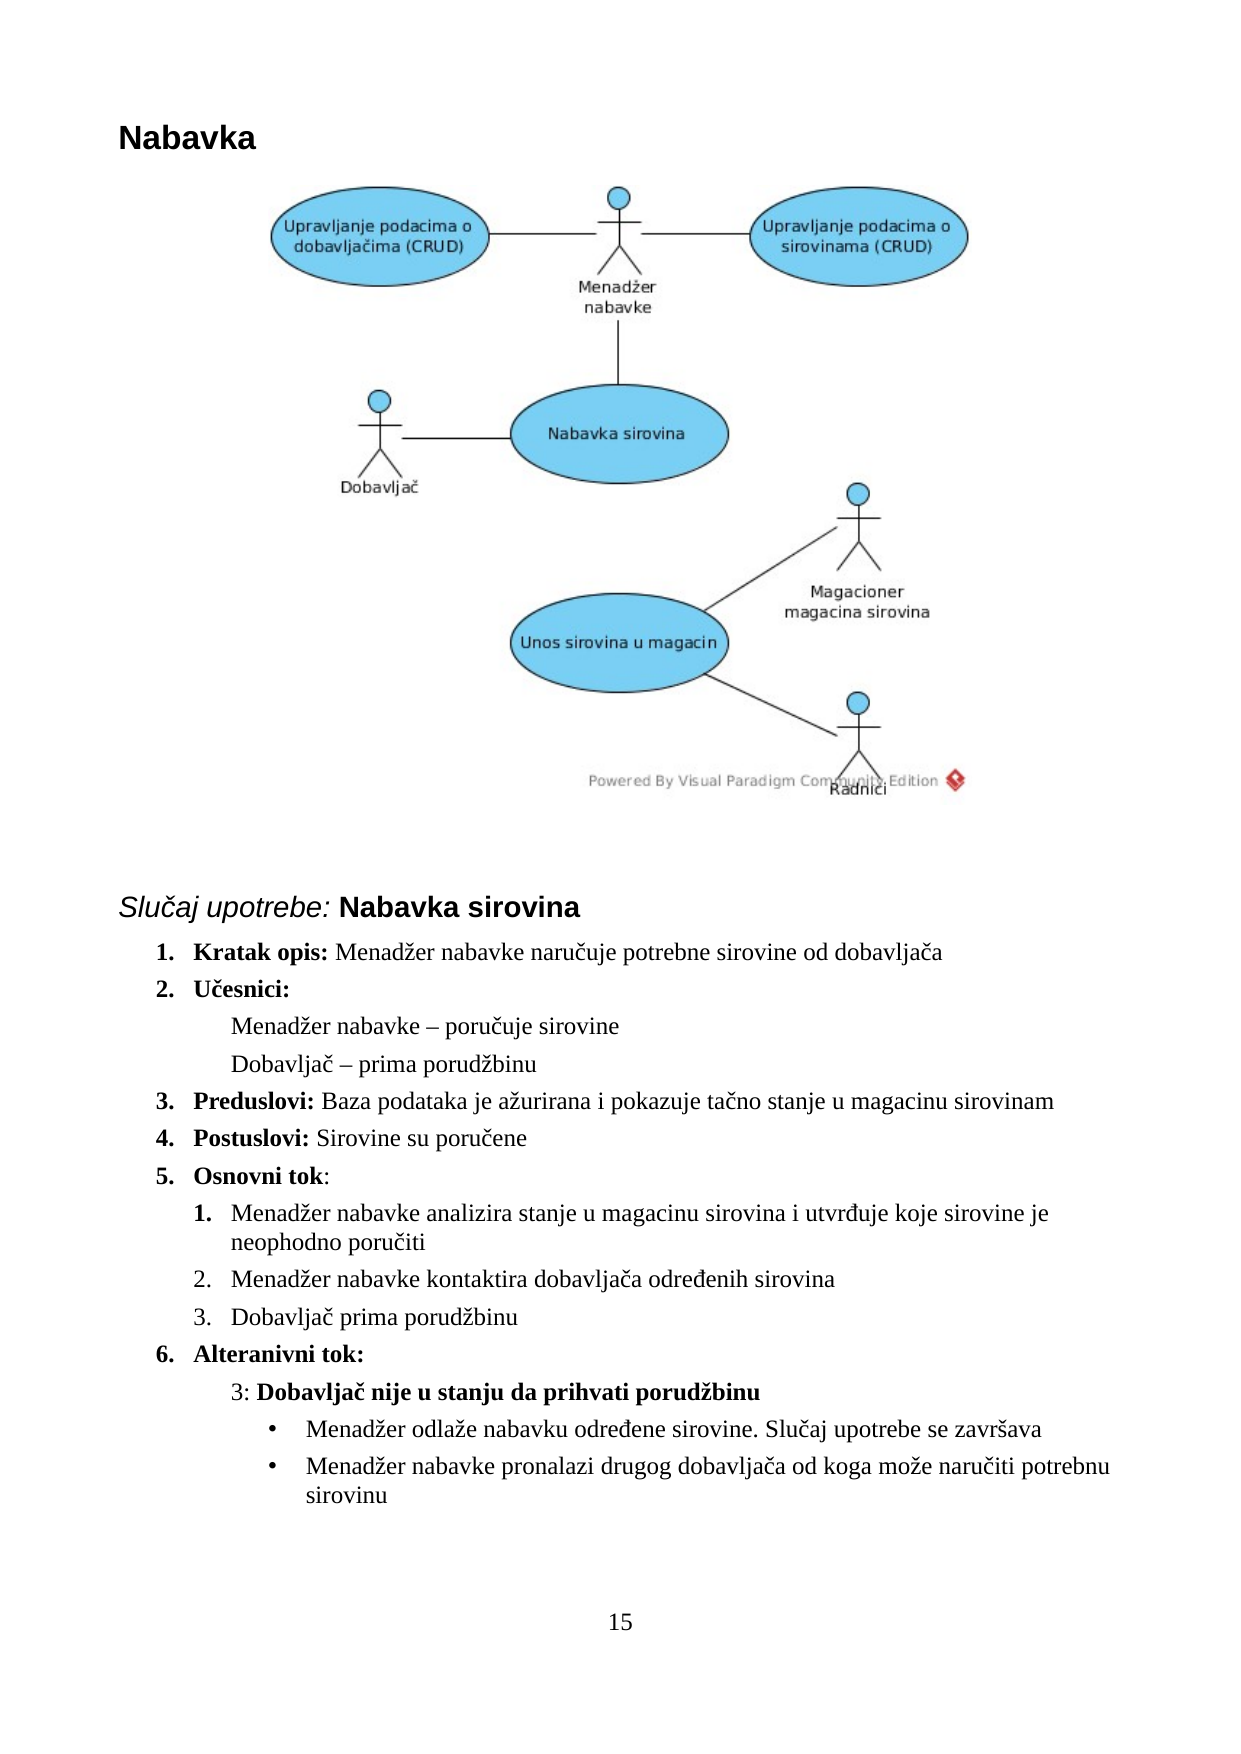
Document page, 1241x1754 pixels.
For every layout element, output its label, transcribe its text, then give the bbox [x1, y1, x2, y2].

list Kratak opis: Menadžer nabavke naručuje potrebne sirovine od dobavljača [156, 937, 1122, 965]
list Menadžer nabavke pronalazi drugog dobavljača od koga može naručiti potrebnu sirovinu [268, 1451, 1122, 1509]
list 3: Dobavljač nije u stanju da prihvati porudžbinu [231, 1377, 1122, 1405]
list Osnovni tok: [156, 1161, 1122, 1190]
list Menadžer nabavke analizira stanje u magacinu sirovina i utvrđuje koje sirovine je neophodno poručiti [193, 1198, 1122, 1256]
list Učesnici: [156, 974, 1122, 1003]
list Menadžer nabavke – poručuje sirovine [231, 1011, 1122, 1040]
list Alteranivni tok: [156, 1339, 1122, 1368]
picture [268, 185, 973, 805]
list Postuslovi: Sirovine su poručene [156, 1123, 1122, 1152]
list Preduslovi: Baza podataka je ažurirana i pokazuje tačno stanje u magacinu sirovinam [156, 1086, 1122, 1115]
list Dobavljač prima porudžbinu [193, 1302, 1122, 1331]
subtitle Slučaj upotrebe: Nabavka sirovina [118, 890, 1122, 924]
list Menadžer odlaže nabavku određene sirovine. Slučaj upotrebe se završava [268, 1414, 1122, 1443]
list Menadžer nabavke kontaktira dobavljača određenih sirovina [193, 1264, 1122, 1293]
list Dobavljač – prima porudžbinu [231, 1049, 1122, 1077]
subtitle Nabavka [118, 118, 1122, 157]
